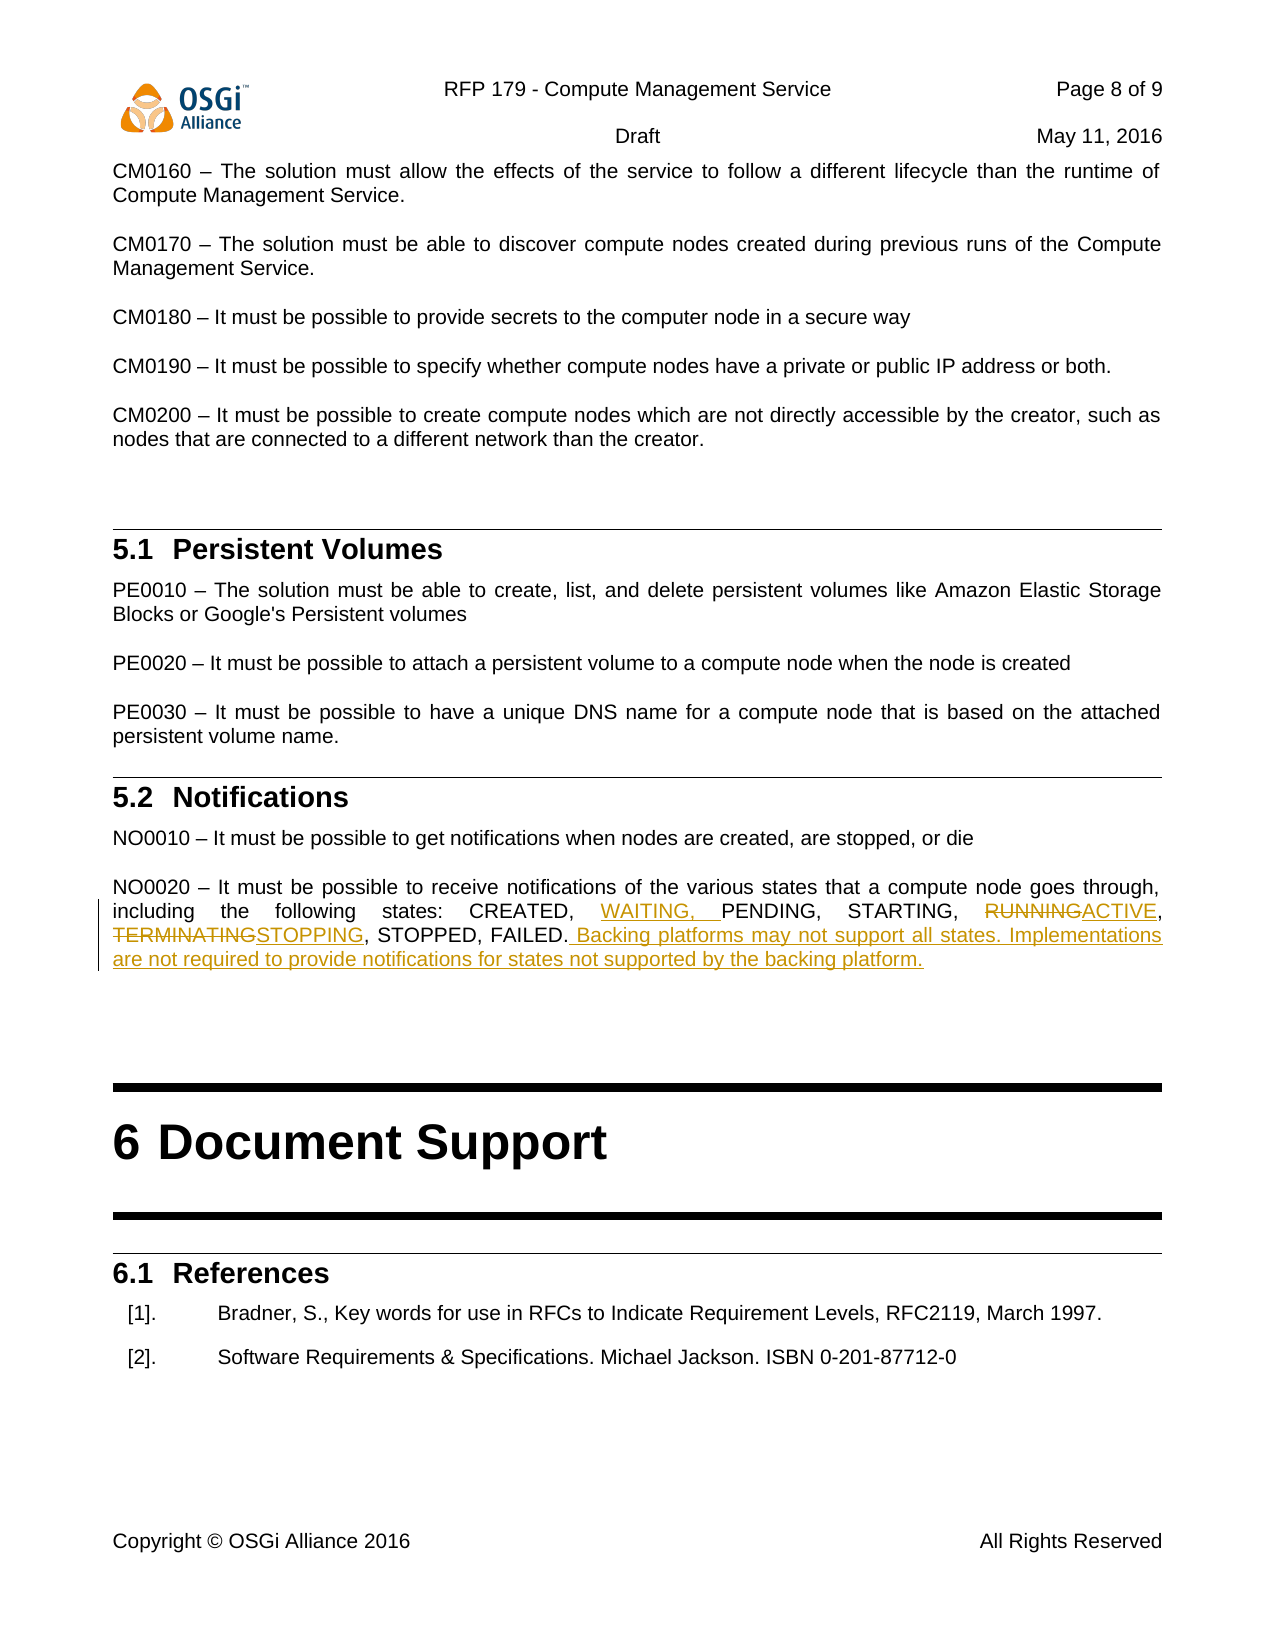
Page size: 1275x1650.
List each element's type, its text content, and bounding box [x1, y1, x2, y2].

subtitle Notifications [112, 778, 1162, 813]
text CM0160 – The solution must allow the effects of the service to follow a different lifecycle than the runtime of Compute Management Service. [112, 159, 1162, 207]
text CM0190 – It must be possible to specify whether compute nodes have a private or public IP address or both. [112, 354, 1162, 378]
subtitle Document Support [112, 1084, 1162, 1220]
subtitle Persistent Volumes [112, 530, 1162, 565]
list Software Requirements & Specifications. Michael Jackson. ISBN 0-201-87712-0 [127, 1345, 1162, 1369]
text CM0200 – It must be possible to create compute nodes which are not directly accessible by the creator, such as nodes that are connected to a different network than the creator. [112, 403, 1162, 451]
picture [113, 76, 257, 140]
list Bradner, S., Key words for use in RFCs to Indicate Requirement Levels, RFC2119, March 1997. [127, 1300, 1162, 1324]
text NO0020 – It must be possible to receive notifications of the various states that a compute node goes through, including the following states: CREATED, WAITING, PENDING, STARTING, ACTIVE, STOPPING, STOPPED, FAILED. Backing platforms may not support all states. Implementations are not required to provide notifications for states not supported by the backing platform. [112, 875, 1162, 971]
text PE0020 – It must be possible to attach a persistent volume to a compute node when the node is created [112, 651, 1162, 675]
text PE0030 – It must be possible to have a unique DNS name for a compute node that is based on the attached persistent volume name. [112, 700, 1162, 748]
text PE0010 – The solution must be able to create, list, and delete persistent volumes like Amazon Elastic Storage Blocks or Google's Persistent volumes [112, 578, 1162, 626]
text NO0010 – It must be possible to get notifications when nodes are created, are stopped, or die [112, 826, 1162, 850]
text CM0180 – It must be possible to provide secrets to the computer node in a secure way [112, 305, 1162, 329]
text CM0170 – The solution must be able to discover compute nodes created during previous runs of the Compute Management Service. [112, 232, 1162, 280]
subtitle References [112, 1254, 1162, 1290]
